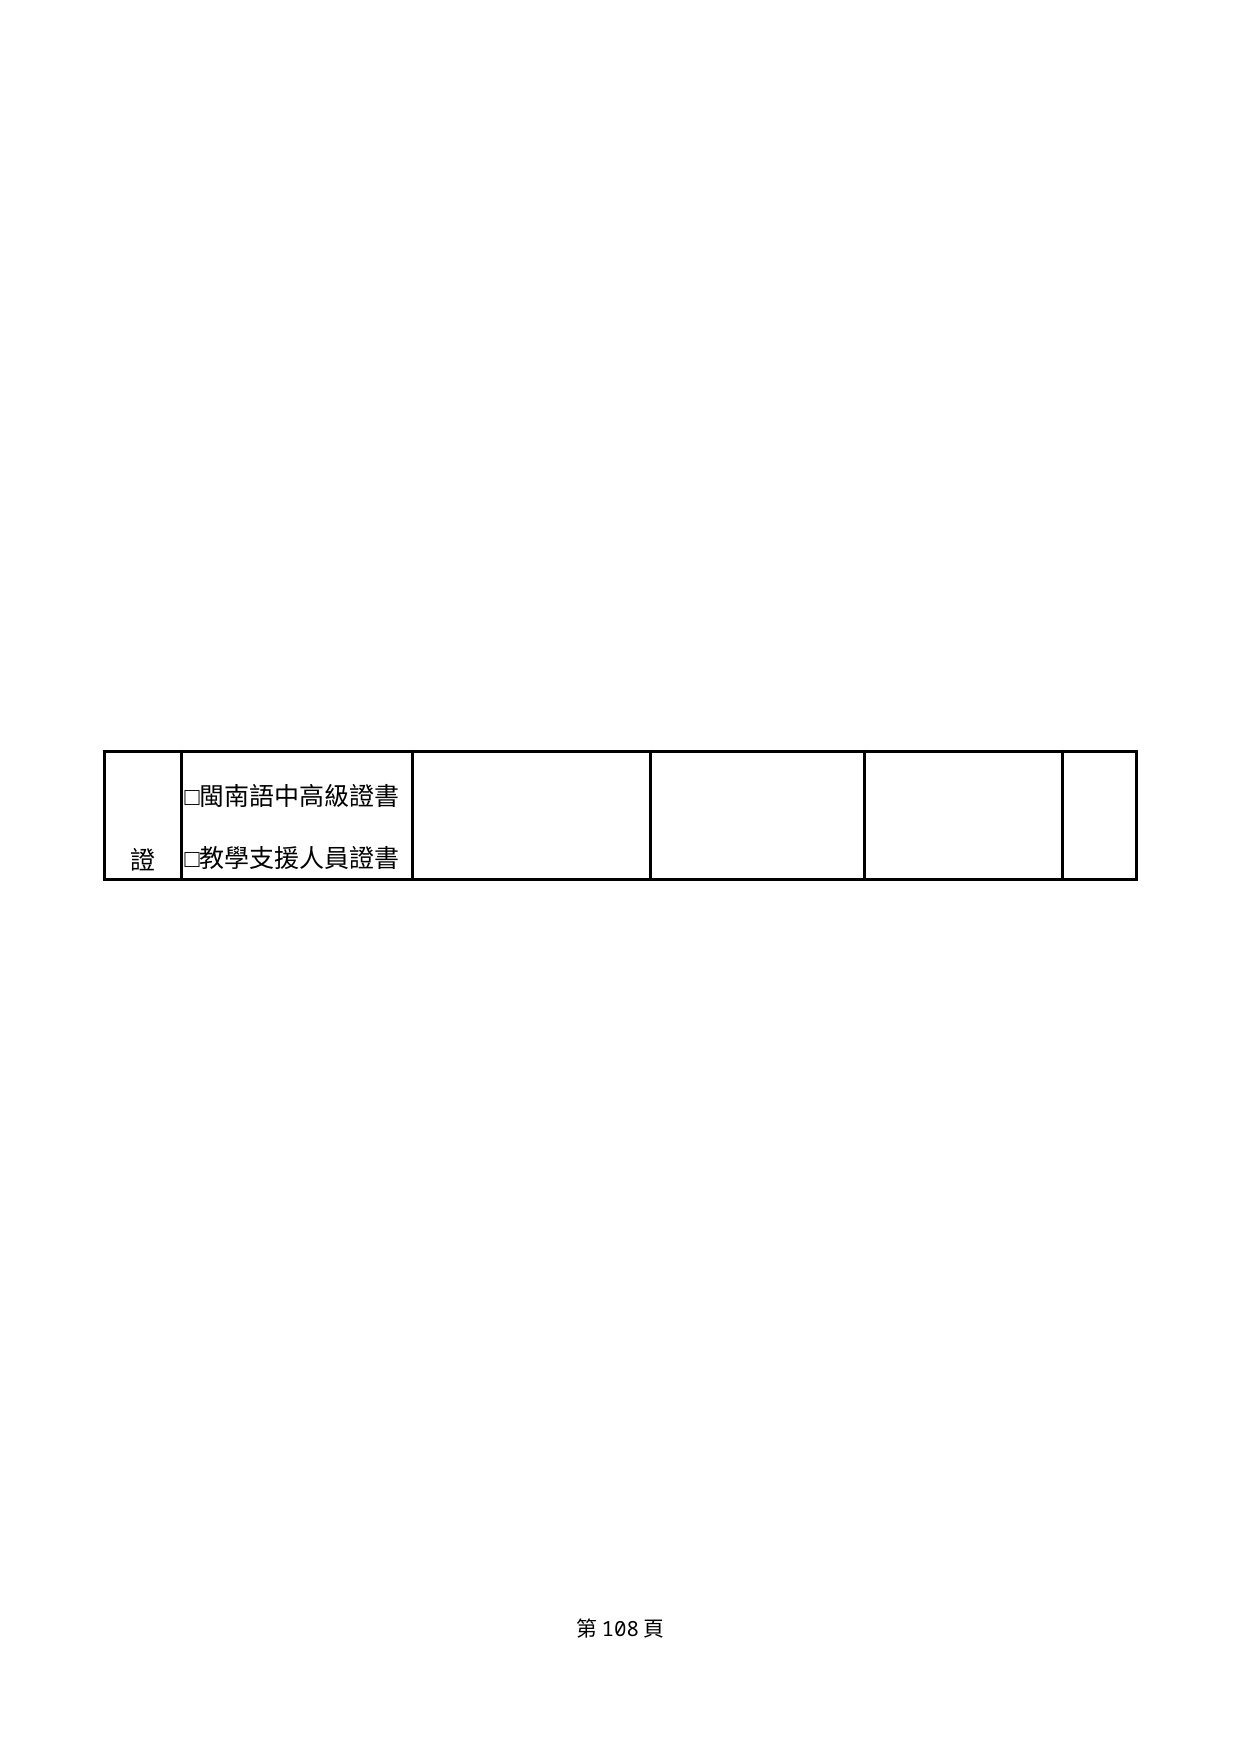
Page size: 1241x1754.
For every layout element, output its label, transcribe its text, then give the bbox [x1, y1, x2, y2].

table_cell [652, 753, 863, 878]
table_cell 應 繳 驗 證 件 [106, 753, 180, 878]
table_cell □閩南語中高級證書 □教學支援人員證書 [183, 753, 411, 878]
table_cell [414, 753, 649, 878]
table_cell [1064, 753, 1135, 878]
table_cell [866, 753, 1061, 878]
